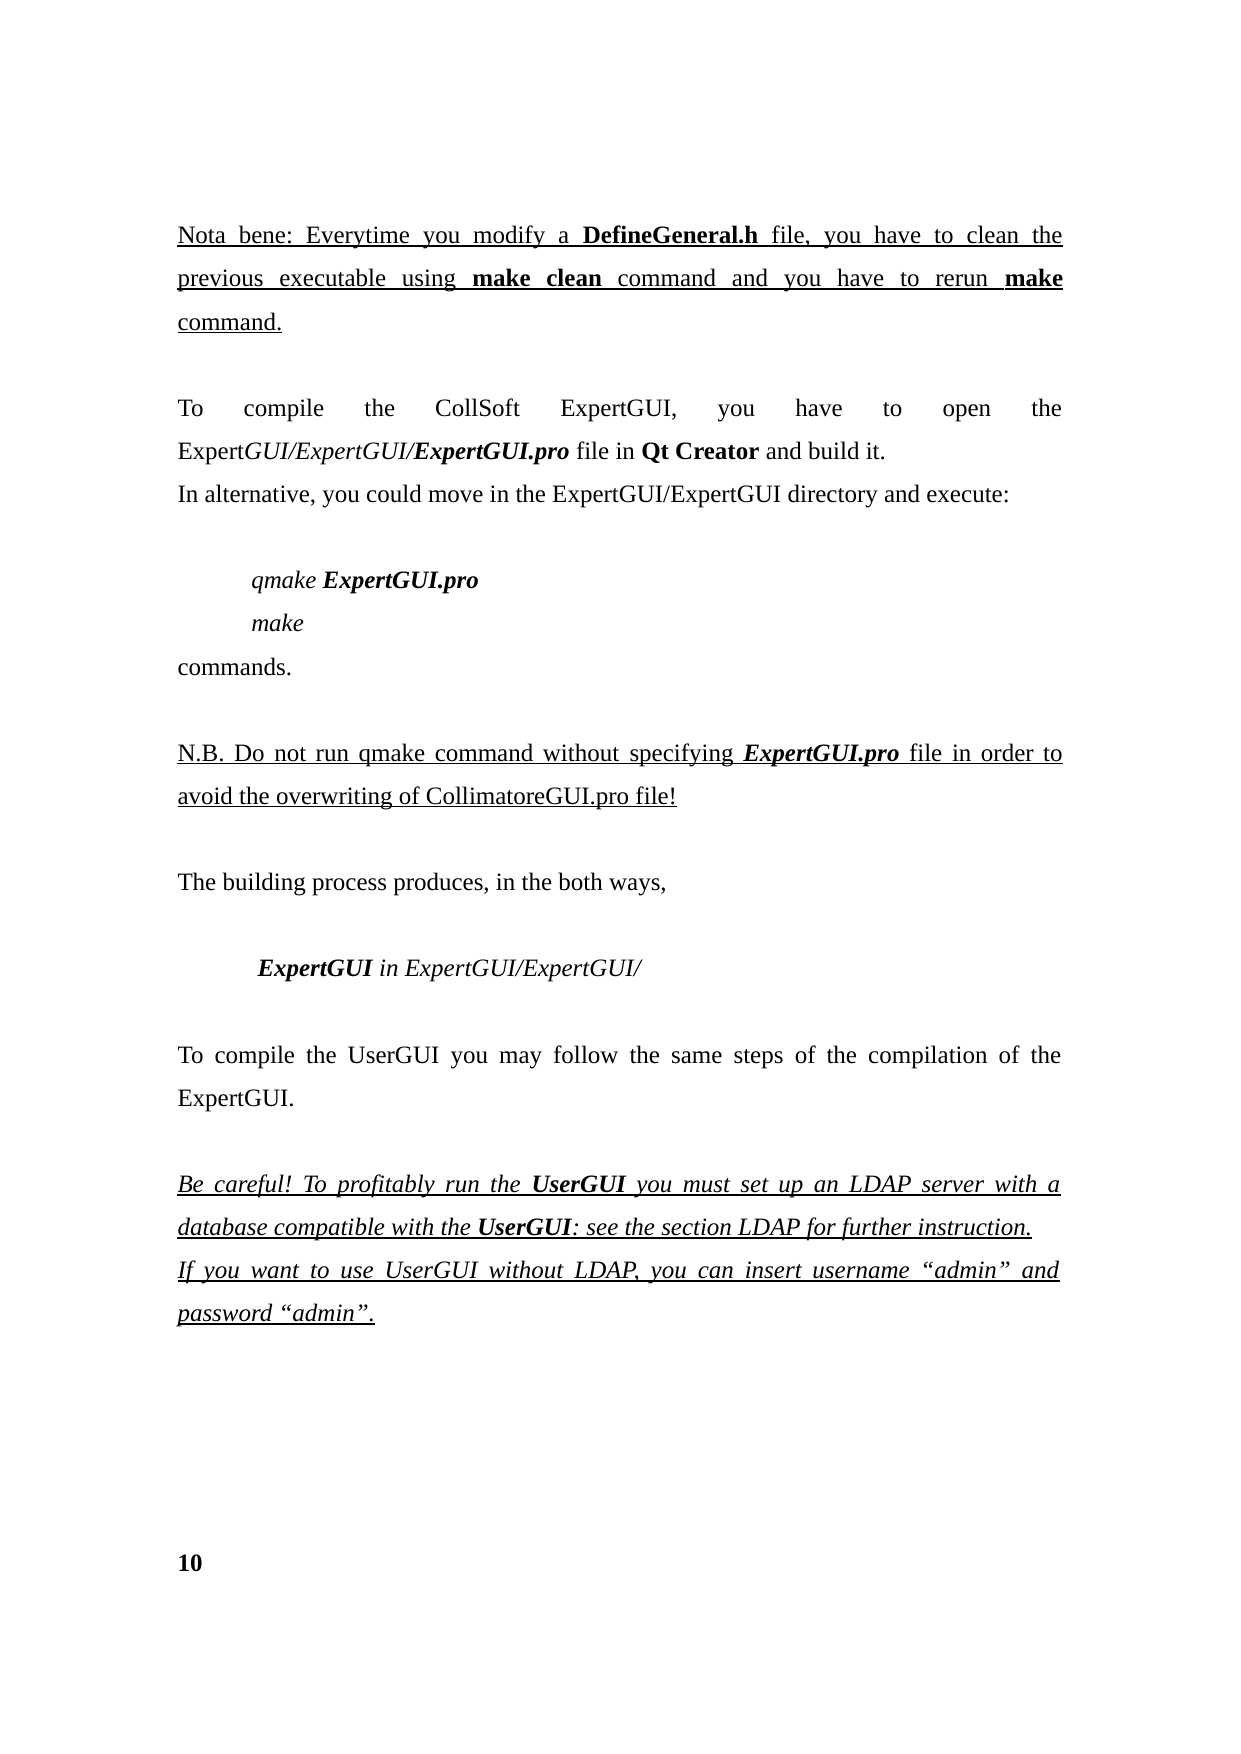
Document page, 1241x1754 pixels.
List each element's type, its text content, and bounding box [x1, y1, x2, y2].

text make [177, 608, 1063, 637]
text commands. [177, 652, 1063, 680]
text To compile the UserGUI you may follow the same steps of the compilation of the ExpertGUI. [177, 1040, 1063, 1112]
text avoid the overwriting of CollimatoreGUI.pro file! [177, 764, 1063, 810]
text Be careful! To profitably run the UserGUI you must set up an LDAP server with a database compatible with the UserGUI: see the section LDAP for further instruction. [177, 1169, 1063, 1241]
text To compile the CollSoft ExpertGUI, you have to open the ExpertGUI/ExpertGUI/ExpertGUI.pro file in Qt Creator and build it. [177, 393, 1063, 465]
text In alternative, you could move in the ExpertGUI/ExpertGUI directory and execute: [177, 479, 1063, 508]
text N.B. Do not run qmake command without specifying ExpertGUI.pro file in order to [177, 738, 1063, 763]
text Nota bene: Everytime you modify a DefineGeneral.h file, you have to clean the [177, 220, 1063, 245]
text The building process produces, in the both ways, [177, 867, 1063, 896]
text qmake ExpertGUI.pro [177, 565, 1063, 594]
text command. [177, 289, 1063, 335]
text ExpertGUI in ExpertGUI/ExpertGUI/ [177, 953, 1063, 982]
text previous executable using make clean command and you have to rerun make [177, 247, 1063, 288]
text If you want to use UserGUI without LDAP, you can insert username “admin” and password “admin”. [177, 1255, 1063, 1327]
